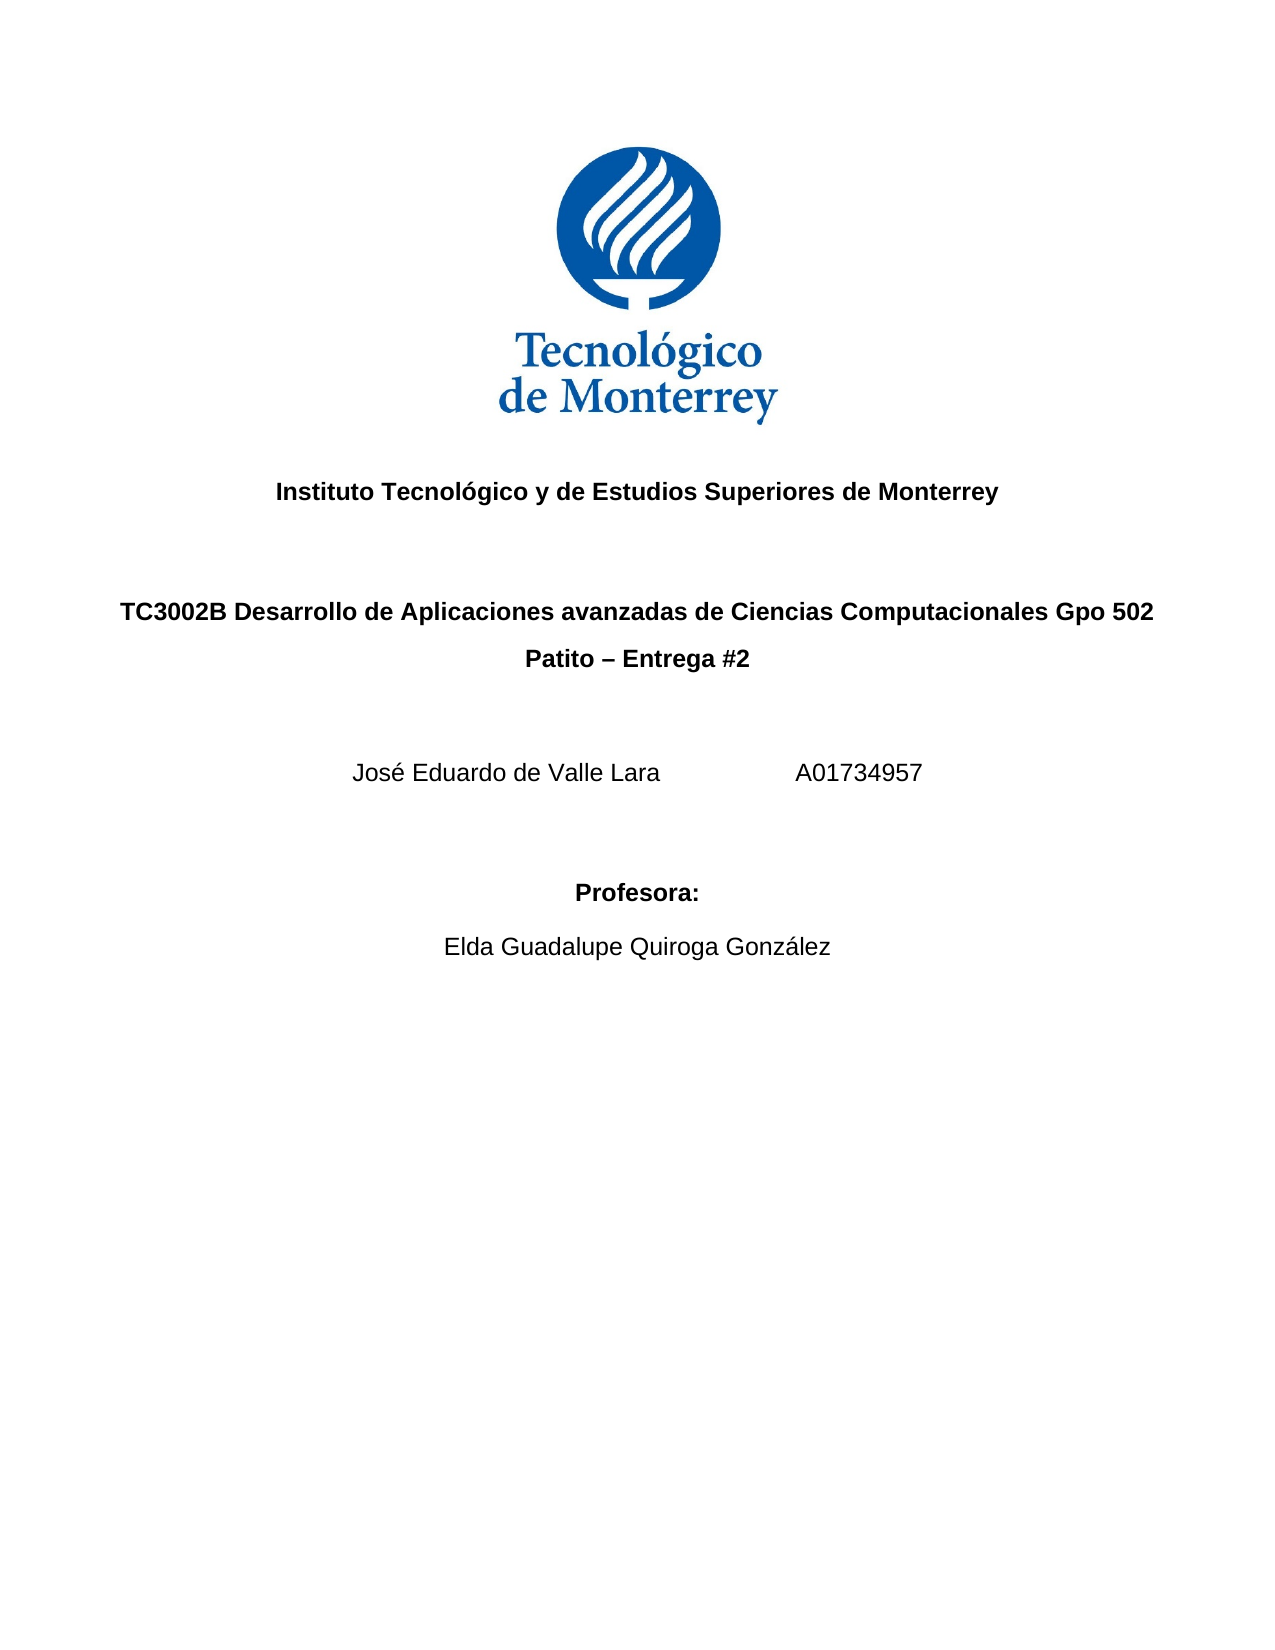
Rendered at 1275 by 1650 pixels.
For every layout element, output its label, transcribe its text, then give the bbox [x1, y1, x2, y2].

text Elda Guadalupe Quiroga González [118, 932, 1157, 961]
text José Eduardo de Valle Lara A01734957 [118, 758, 1157, 787]
text Instituto Tecnológico y de Estudios Superiores de Monterrey [118, 477, 1157, 506]
text Patito – Entrega #2 [118, 644, 1157, 673]
picture [470, 118, 805, 452]
text TC3002B Desarrollo de Aplicaciones avanzadas de Ciencias Computacionales Gpo 502 [118, 597, 1157, 626]
text Profesora: [118, 878, 1157, 907]
